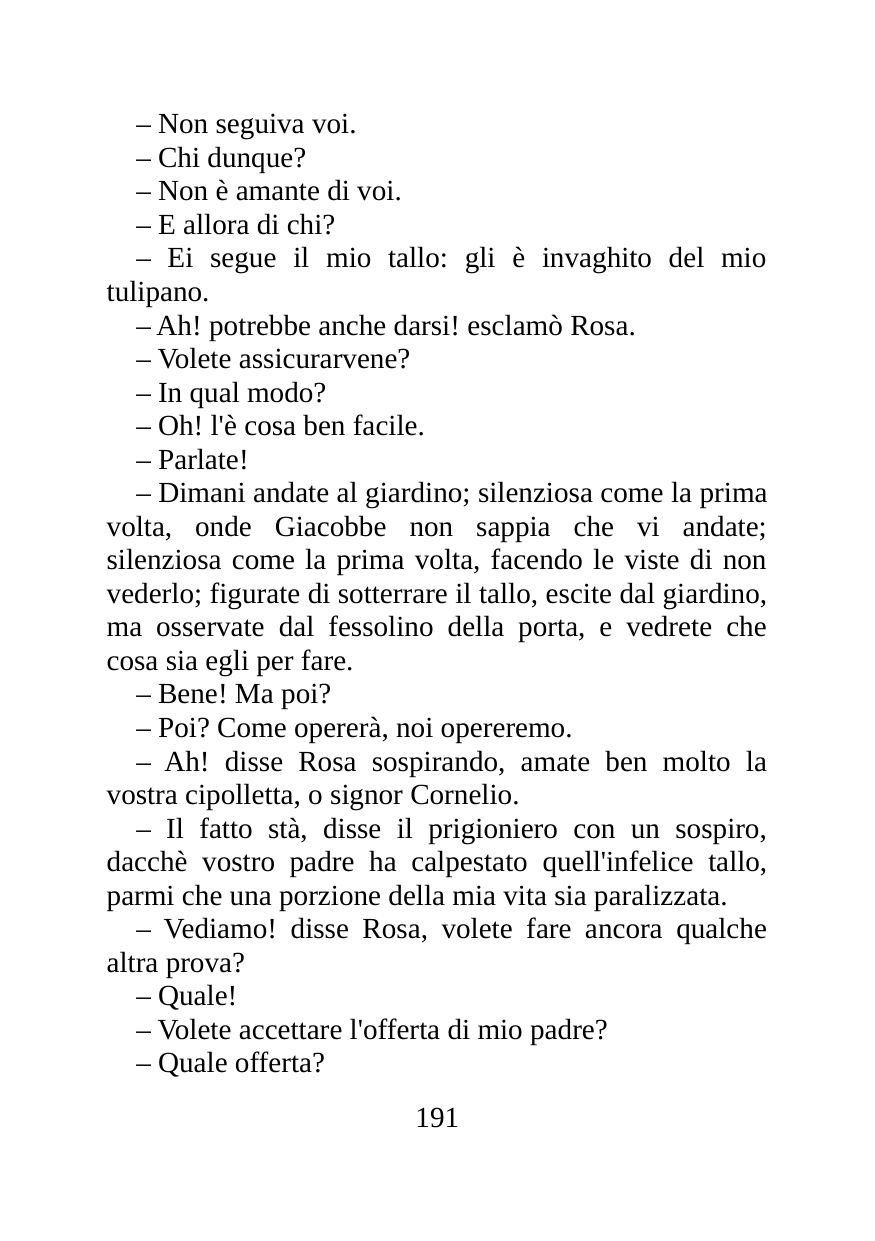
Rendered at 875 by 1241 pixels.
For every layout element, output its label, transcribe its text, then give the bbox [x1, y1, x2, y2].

text ‒ Ah! potrebbe anche darsi! esclamò Rosa. [106, 308, 768, 341]
text ‒ Quale offerta? [106, 1046, 768, 1079]
text ‒ Quale! [106, 978, 768, 1012]
text ‒ Vediamo! disse Rosa, volete fare ancora qualche altra prova? [106, 911, 768, 978]
text ‒ Poi? Come opererà, noi opereremo. [106, 710, 768, 744]
text ‒ E allora di chi? [106, 207, 768, 241]
text ‒ Non è amante di voi. [106, 173, 768, 207]
text ‒ Parlate! [106, 442, 768, 475]
text ‒ Dimani andate al giardino; silenziosa come la prima volta, onde Giacobbe non sappia che vi andate; silenziosa come la prima volta, facendo le viste di non vederlo; figurate di sotterrare il tallo, escite dal giardino, ma osservate dal fessolino della porta, e vedrete che cosa sia egli per fare. [106, 475, 768, 677]
text ‒ Volete accettare l'offerta di mio padre? [106, 1012, 768, 1046]
text ‒ Chi dunque? [106, 140, 768, 173]
text ‒ In qual modo? [106, 375, 768, 408]
text ‒ Bene! Ma poi? [106, 677, 768, 710]
text ‒ Non seguiva voi. [106, 106, 768, 140]
text ‒ Ei segue il mio tallo: gli è invaghito del mio tulipano. [106, 241, 768, 308]
text ‒ Volete assicurarvene? [106, 341, 768, 375]
text ‒ Ah! disse Rosa sospirando, amate ben molto la vostra cipolletta, o signor Cornelio. [106, 744, 768, 811]
text ‒ Oh! l'è cosa ben facile. [106, 408, 768, 442]
text ‒ Il fatto stà, disse il prigioniero con un sospiro, dacchè vostro padre ha calpestato quell'infelice tallo, parmi che una porzione della mia vita sia paralizzata. [106, 811, 768, 911]
